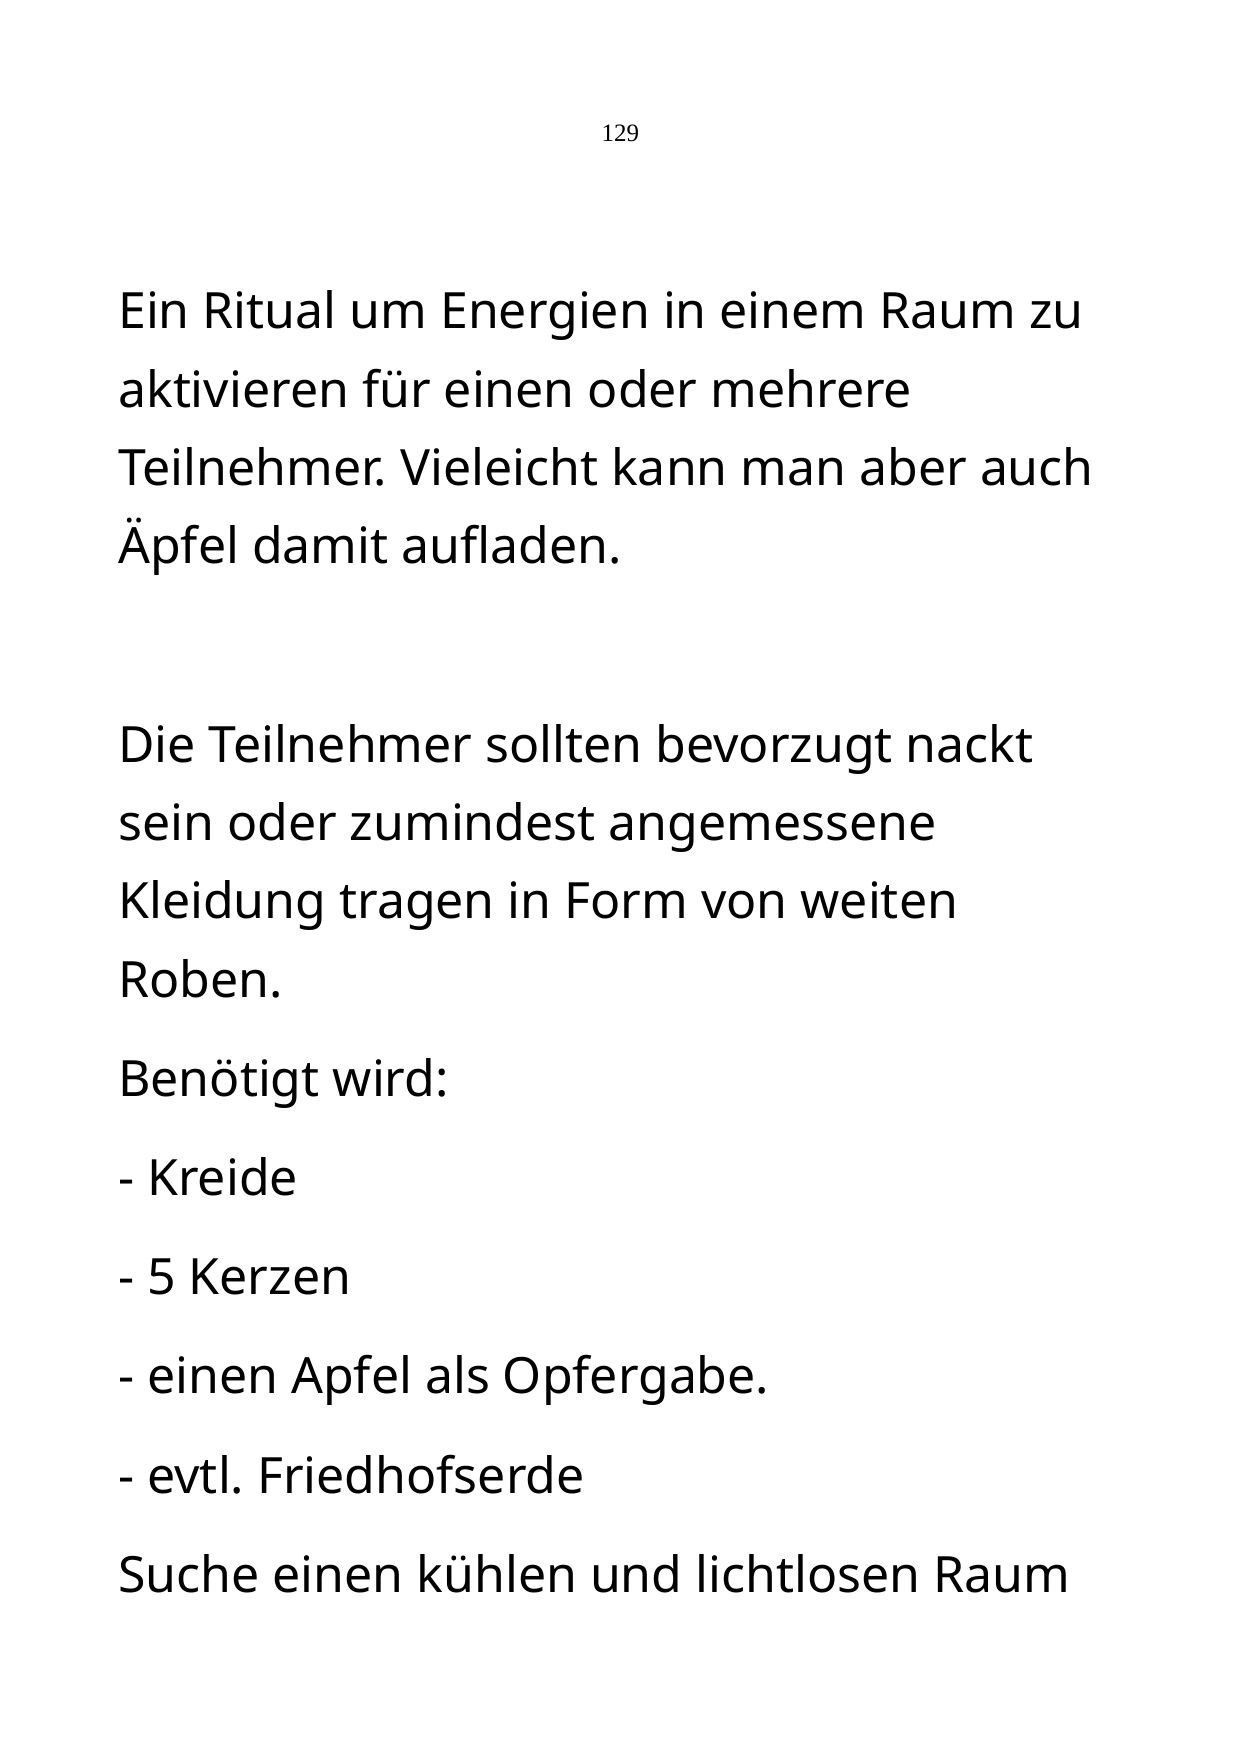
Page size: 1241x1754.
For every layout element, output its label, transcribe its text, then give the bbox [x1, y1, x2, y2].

text Ein Ritual um Energien in einem Raum zu aktivieren für einen oder mehrere Teilnehmer. Vieleicht kann man aber auch Äpfel damit aufladen. [118, 276, 1122, 579]
text Benötigt wird: [118, 1043, 1122, 1111]
text - Kreide [118, 1142, 1122, 1210]
text Die Teilnehmer sollten bevorzugt nackt sein oder zumindest angemessene Kleidung tragen in Form von weiten Roben. [118, 709, 1122, 1012]
text - evtl. Friedhofserde [118, 1440, 1122, 1508]
text - einen Apfel als Opfergabe. [118, 1341, 1122, 1409]
text Suche einen kühlen und lichtlosen Raum [118, 1539, 1122, 1607]
text - 5 Kerzen [118, 1241, 1122, 1309]
